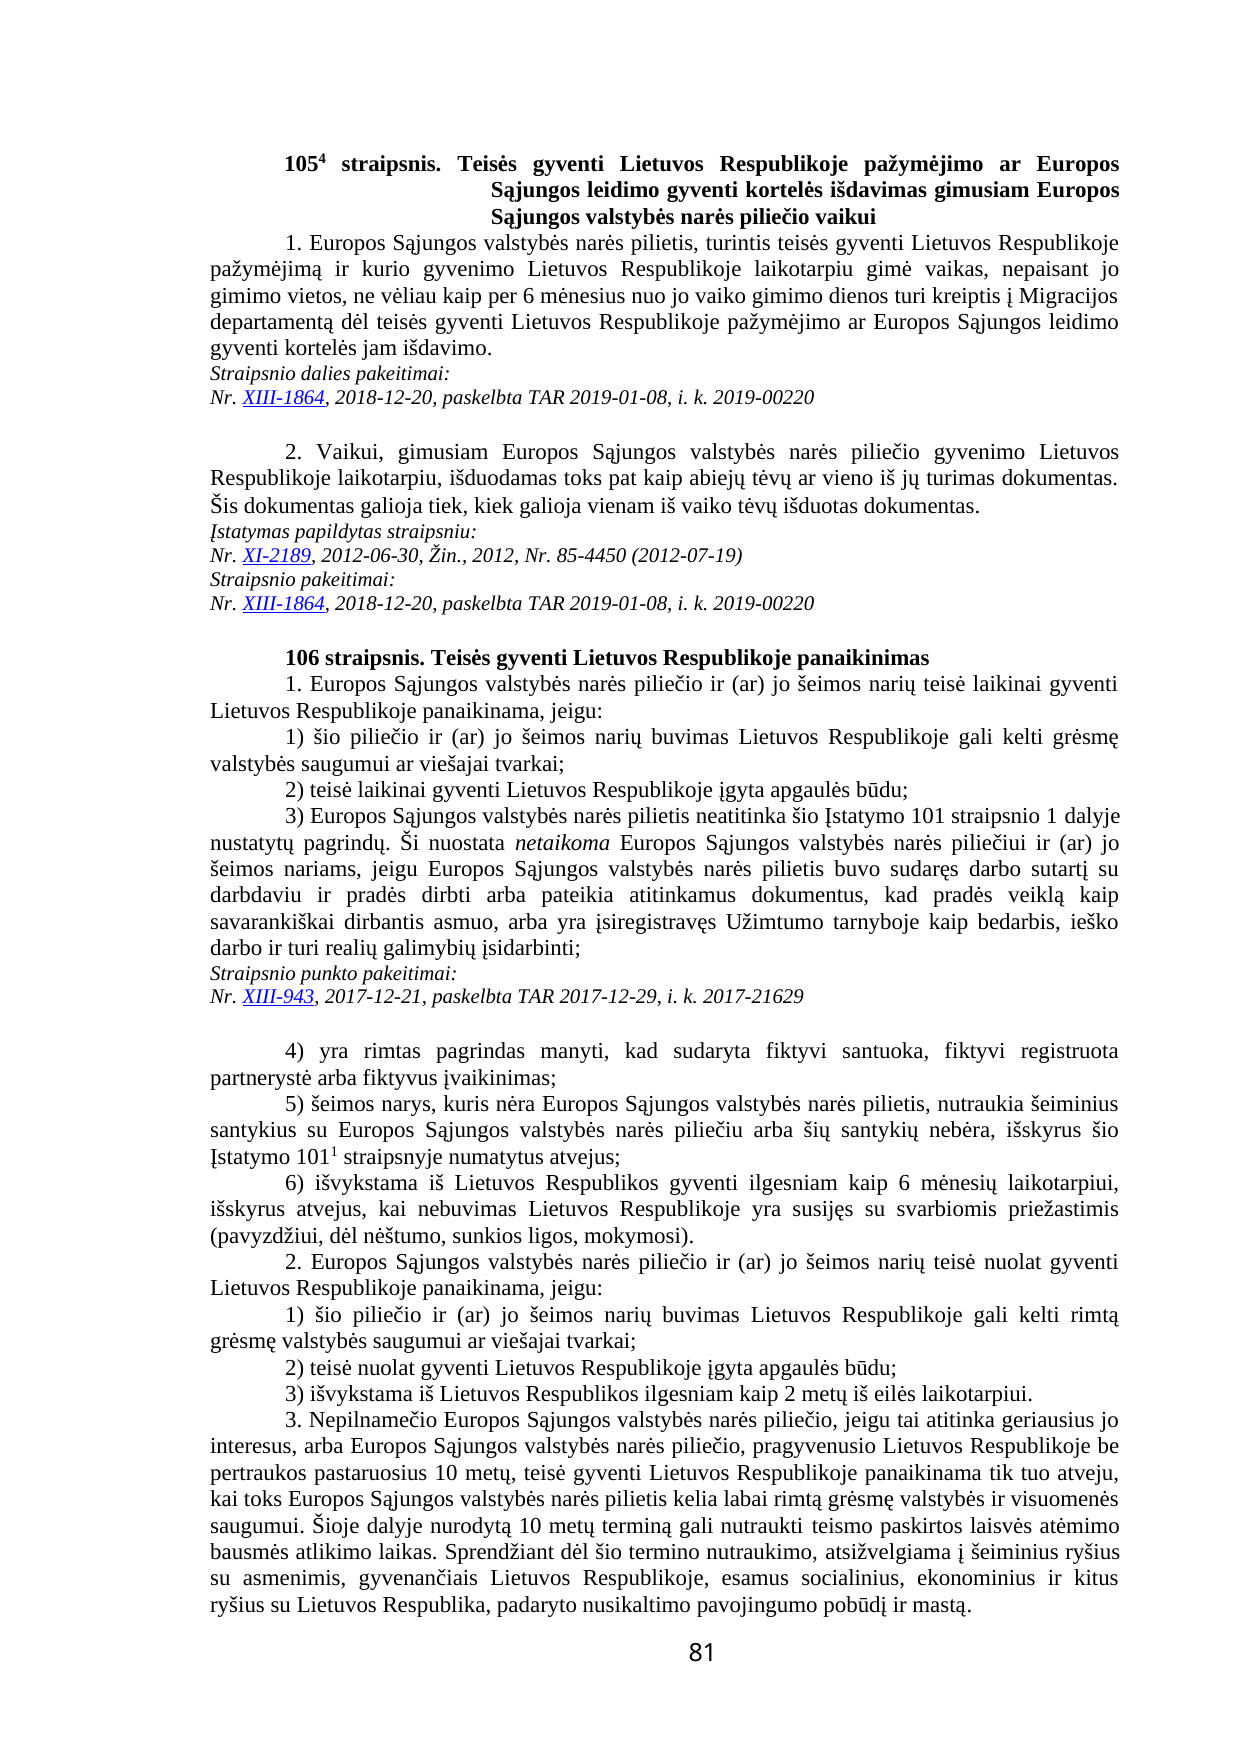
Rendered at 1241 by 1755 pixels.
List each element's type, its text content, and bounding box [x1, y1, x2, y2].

text 4) yra rimtas pagrindas manyti, kad sudaryta fiktyvi santuoka, fiktyvi registruota partnerystė arba fiktyvus įvaikinimas; [210, 1037, 1120, 1090]
text 1) šio piliečio ir (ar) jo šeimos narių buvimas Lietuvos Respublikoje gali kelti rimtą grėsmę valstybės saugumui ar viešajai tvarkai; [210, 1301, 1120, 1353]
text 3) išvykstama iš Lietuvos Respublikos ilgesniam kaip 2 metų iš eilės laikotarpiui. [210, 1380, 1120, 1406]
text 6) išvykstama iš Lietuvos Respublikos gyventi ilgesniam kaip 6 mėnesių laikotarpiui, išskyrus atvejus, kai nebuvimas Lietuvos Respublikoje yra susijęs su svarbiomis priežastimis (pavyzdžiui, dėl nėštumo, sunkios ligos, mokymosi). [210, 1169, 1120, 1248]
text 5) šeimos narys, kuris nėra Europos Sąjungos valstybės narės pilietis, nutraukia šeiminius santykius su Europos Sąjungos valstybės narės piliečiu arba šių santykių nebėra, išskyrus šio Įstatymo 1011 straipsnyje numatytus atvejus; [210, 1090, 1120, 1169]
text 1. Europos Sąjungos valstybės narės pilietis, turintis teisės gyventi Lietuvos Respublikoje pažymėjimą ir kurio gyvenimo Lietuvos Respublikoje laikotarpiu gimė vaikas, nepaisant jo gimimo vietos, ne vėliau kaip per 6 mėnesius nuo jo vaiko gimimo dienos turi kreiptis į Migracijos departamentą dėl teisės gyventi Lietuvos Respublikoje pažymėjimo ar Europos Sąjungos leidimo gyventi kortelės jam išdavimo. [210, 229, 1120, 361]
text 106 straipsnis. Teisės gyventi Lietuvos Respublikoje panaikinimas [210, 644, 1120, 671]
text Straipsnio dalies pakeitimai: [210, 361, 1120, 385]
text Straipsnio punkto pakeitimai: [210, 960, 1120, 984]
text 2) teisė nuolat gyventi Lietuvos Respublikoje įgyta apgaulės būdu; [210, 1353, 1120, 1380]
text Nr. XIII-943, 2017-12-21, paskelbta TAR 2017-12-29, i. k. 2017-21629 [210, 984, 1120, 1008]
text Nr. XIII-1864, 2018-12-20, paskelbta TAR 2019-01-08, i. k. 2019-00220 [210, 385, 1120, 409]
text Įstatymas papildytas straipsniu: [210, 519, 1120, 543]
text 2. Europos Sąjungos valstybės narės piliečio ir (ar) jo šeimos narių teisė nuolat gyventi Lietuvos Respublikoje panaikinama, jeigu: [210, 1248, 1120, 1301]
text 1) šio piliečio ir (ar) jo šeimos narių buvimas Lietuvos Respublikoje gali kelti grėsmę valstybės saugumui ar viešajai tvarkai; [210, 723, 1120, 776]
text 1. Europos Sąjungos valstybės narės piliečio ir (ar) jo šeimos narių teisė laikinai gyventi Lietuvos Respublikoje panaikinama, jeigu: [210, 671, 1120, 723]
text 1054 straipsnis. Teisės gyventi Lietuvos Respublikoje pažymėjimo ar Europos Sąjungos leidimo gyventi kortelės išdavimas gimusiam Europos Sąjungos valstybės narės piliečio vaikui [284, 150, 1120, 229]
text 3) Europos Sąjungos valstybės narės pilietis neatitinka šio Įstatymo 101 straipsnio 1 dalyje nustatytų pagrindų. Ši nuostata netaikoma Europos Sąjungos valstybės narės piliečiui ir (ar) jo šeimos nariams, jeigu Europos Sąjungos valstybės narės pilietis buvo sudaręs darbo sutartį su darbdaviu ir pradės dirbti arba pateikia atitinkamus dokumentus, kad pradės veiklą kaip savarankiškai dirbantis asmuo, arba yra įsiregistravęs Užimtumo tarnyboje kaip bedarbis, ieško darbo ir turi realių galimybių įsidarbinti; [210, 802, 1120, 960]
text Straipsnio pakeitimai: [210, 567, 1120, 591]
text 2) teisė laikinai gyventi Lietuvos Respublikoje įgyta apgaulės būdu; [210, 776, 1120, 802]
text Nr. XIII-1864, 2018-12-20, paskelbta TAR 2019-01-08, i. k. 2019-00220 [210, 591, 1120, 615]
text 2. Vaikui, gimusiam Europos Sąjungos valstybės narės piliečio gyvenimo Lietuvos Respublikoje laikotarpiu, išduodamas toks pat kaip abiejų tėvų ar vieno iš jų turimas dokumentas. Šis dokumentas galioja tiek, kiek galioja vienam iš vaiko tėvų išduotas dokumentas. [210, 438, 1120, 519]
text 3. Nepilnamečio Europos Sąjungos valstybės narės piliečio, jeigu tai atitinka geriausius jo interesus, arba Europos Sąjungos valstybės narės piliečio, pragyvenusio Lietuvos Respublikoje be pertraukos pastaruosius 10 metų, teisė gyventi Lietuvos Respublikoje panaikinama tik tuo atveju, kai toks Europos Sąjungos valstybės narės pilietis kelia labai rimtą grėsmę valstybės ir visuomenės saugumui. Šioje dalyje nurodytą 10 metų terminą gali nutraukti teismo paskirtos laisvės atėmimo bausmės atlikimo laikas. Sprendžiant dėl šio termino nutraukimo, atsižvelgiama į šeiminius ryšius su asmenimis, gyvenančiais Lietuvos Respublikoje, esamus socialinius, ekonominius ir kitus ryšius su Lietuvos Respublika, padaryto nusikaltimo pavojingumo pobūdį ir mastą. [210, 1406, 1120, 1617]
text Nr. XI-2189, 2012-06-30, Žin., 2012, Nr. 85-4450 (2012-07-19) [210, 543, 1120, 567]
